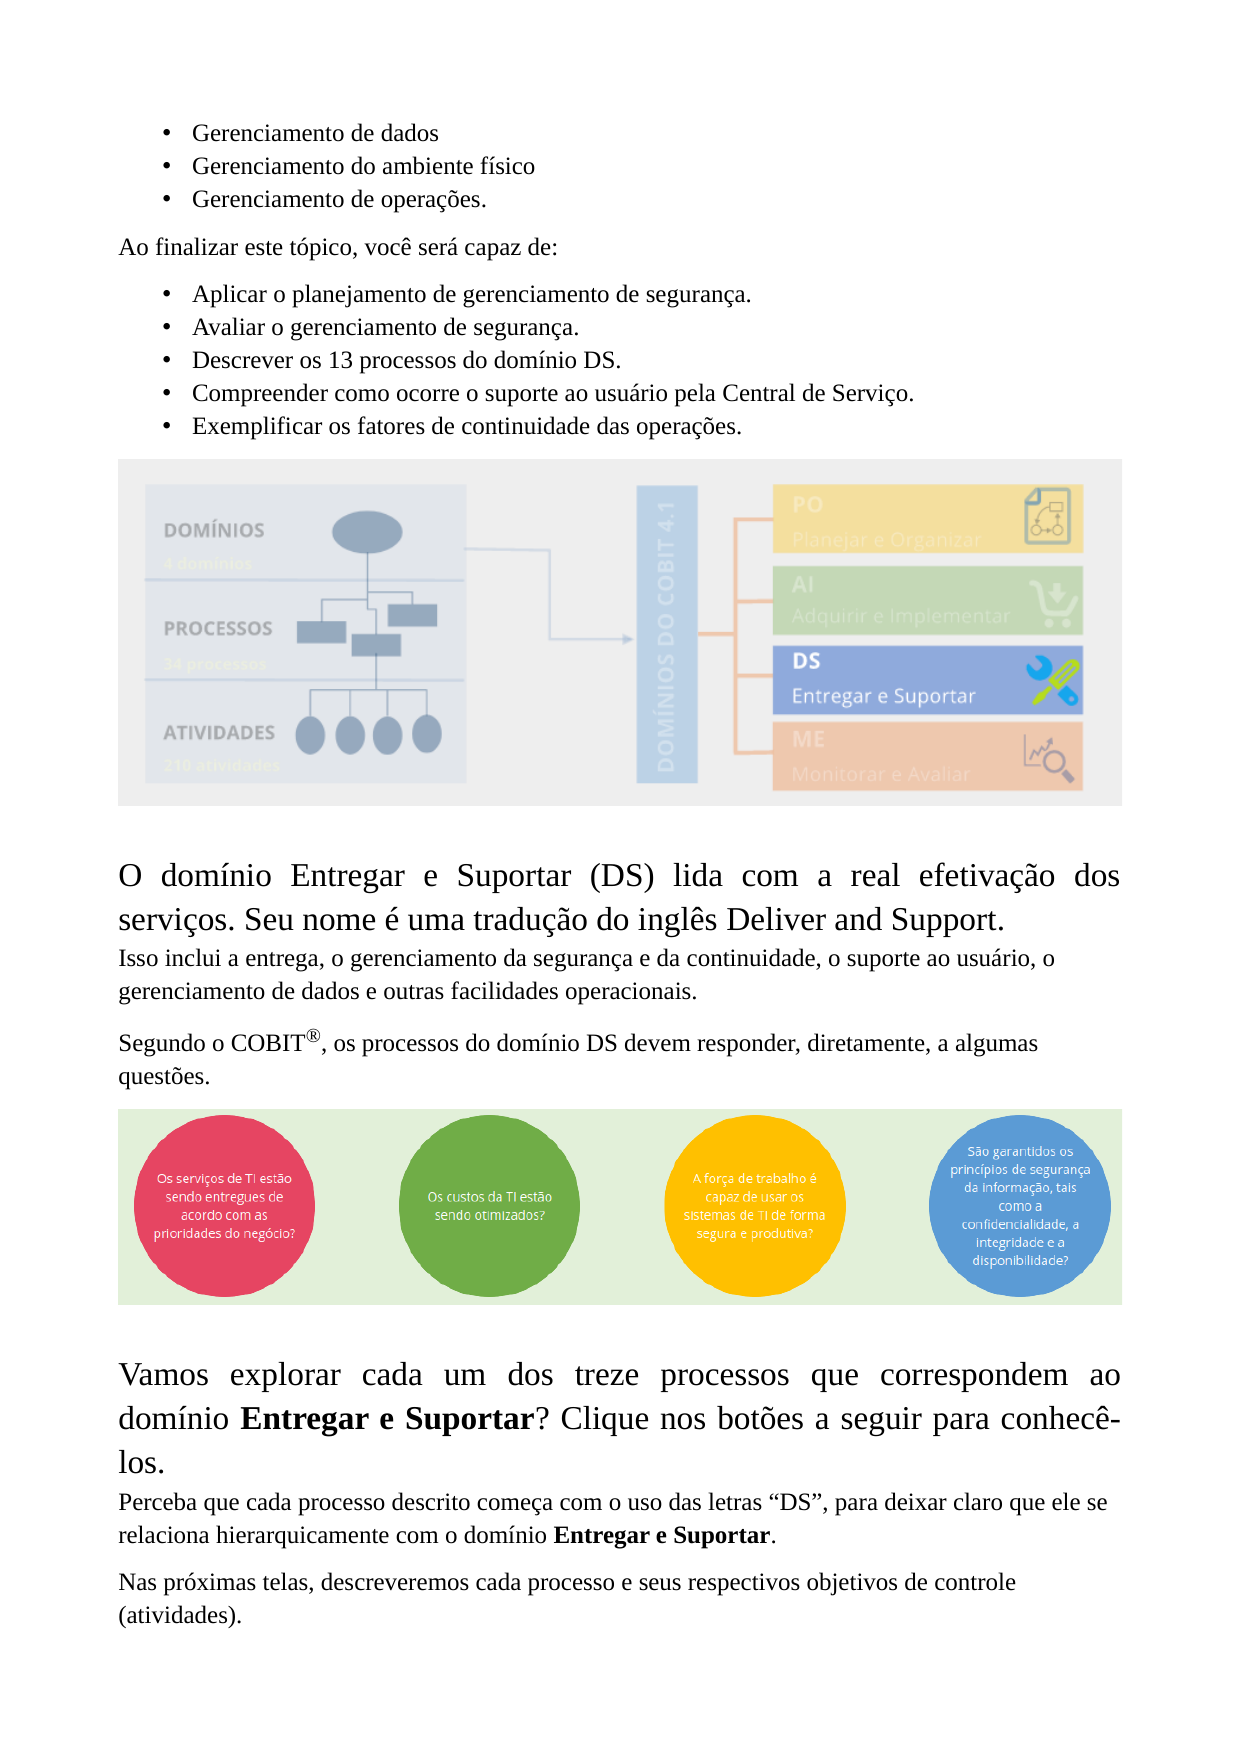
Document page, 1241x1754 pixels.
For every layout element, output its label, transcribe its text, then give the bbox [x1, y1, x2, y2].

text Perceba que cada processo descrito começa com o uso das letras “DS”, para deixar claro que ele se relaciona hierarquicamente com o domínio Entregar e Suportar. [118, 1487, 1122, 1548]
list Gerenciamento de operações. [162, 184, 1122, 213]
list Compreender como ocorre o suporte ao usuário pela Central de Serviço. [162, 378, 1122, 407]
text O domínio Entregar e Suportar (DS) lida com a real efetivação dos serviços. Seu nome é uma tradução do inglês Deliver and Support. [118, 855, 1122, 937]
text Ao finalizar este tópico, você será capaz de: [118, 232, 1122, 261]
text Isso inclui a entrega, o gerenciamento da segurança e da continuidade, o suporte ao usuário, o gerenciamento de dados e outras facilidades operacionais. [118, 943, 1122, 1005]
list Gerenciamento de dados [162, 118, 1122, 147]
text Segundo o COBIT®, os processos do domínio DS devem responder, diretamente, a algumas questões. [118, 1024, 1122, 1090]
list Avaliar o gerenciamento de segurança. [162, 312, 1122, 341]
picture [118, 459, 1123, 806]
list Descrever os 13 processos do domínio DS. [162, 345, 1122, 374]
list Aplicar o planejamento de gerenciamento de segurança. [162, 279, 1122, 308]
list Exemplificar os fatores de continuidade das operações. [162, 411, 1122, 440]
picture [118, 1109, 1123, 1305]
list Gerenciamento do ambiente físico [162, 151, 1122, 180]
text Nas próximas telas, descreveremos cada processo e seus respectivos objetivos de controle (atividades). [118, 1567, 1122, 1629]
text Vamos explorar cada um dos treze processos que correspondem ao domínio Entregar e Suportar? Clique nos botões a seguir para conhecê-los. [118, 1354, 1122, 1481]
